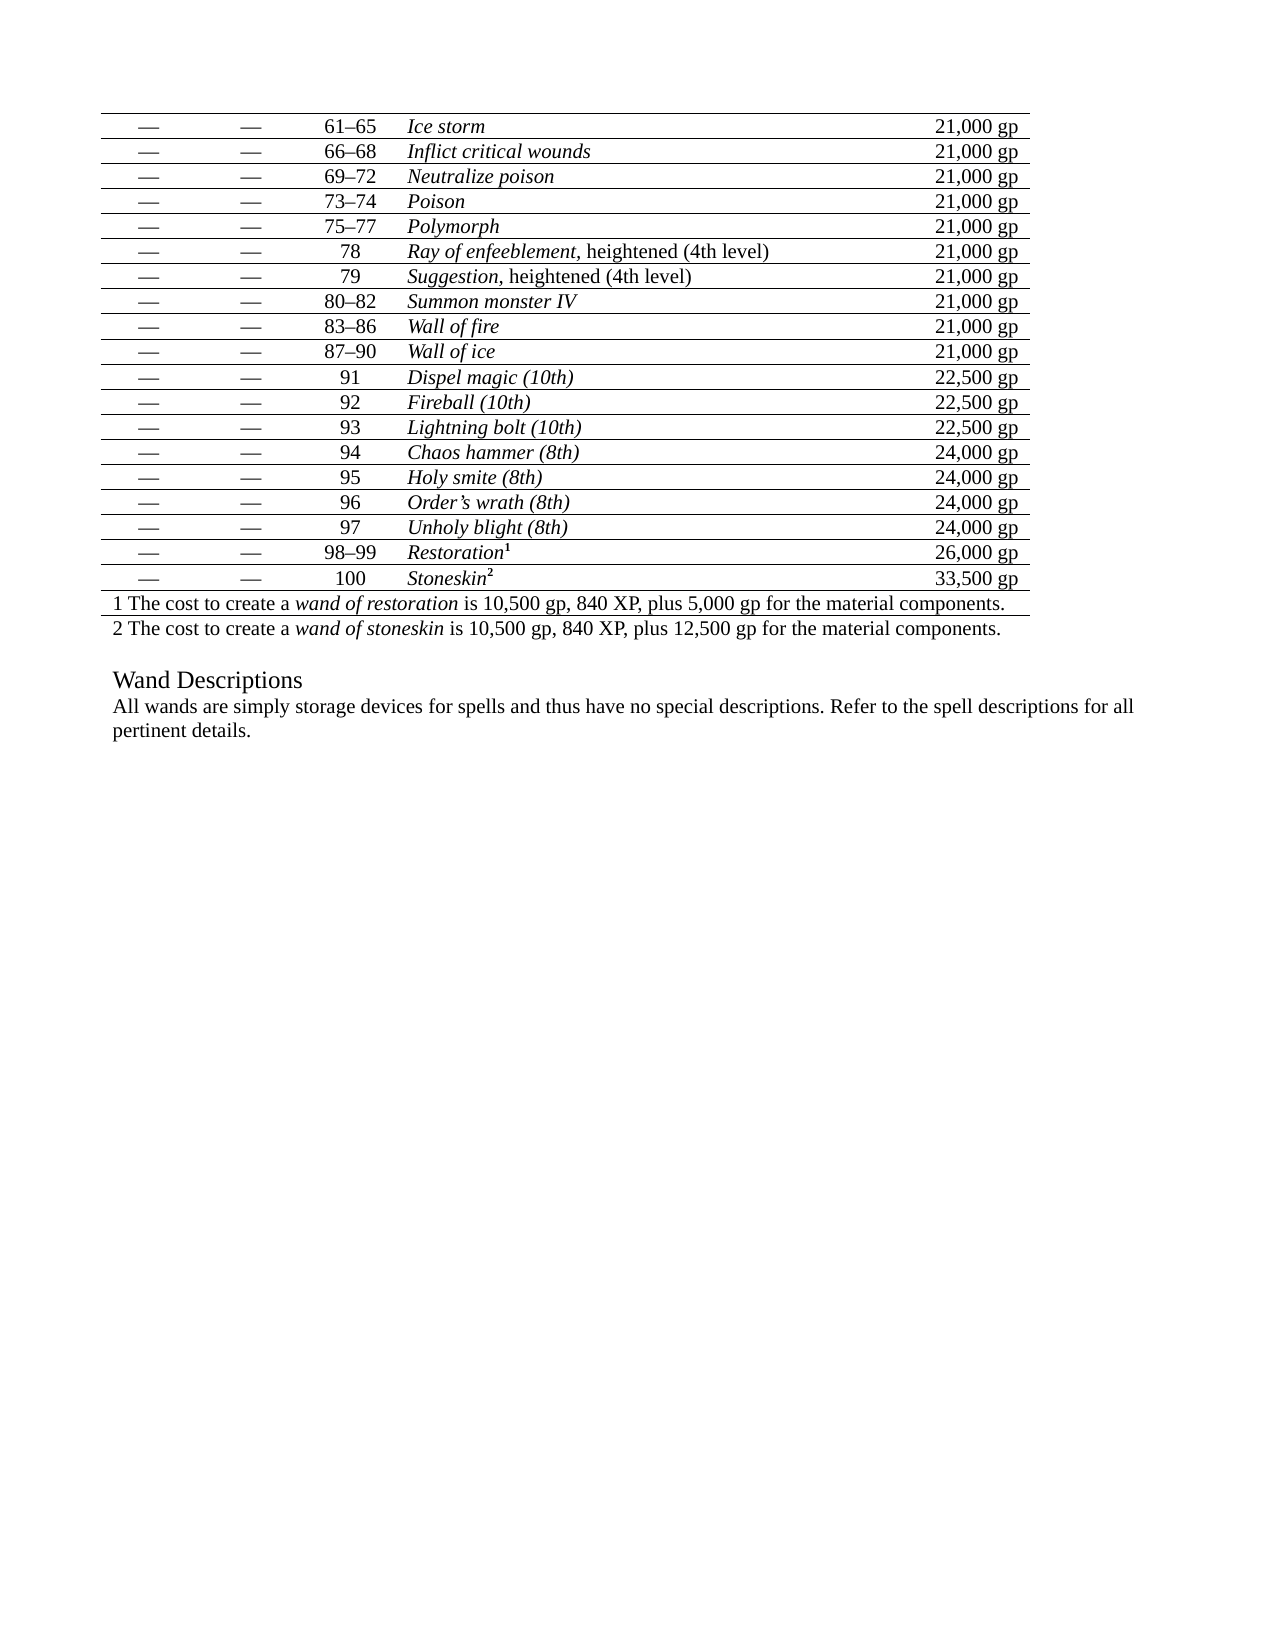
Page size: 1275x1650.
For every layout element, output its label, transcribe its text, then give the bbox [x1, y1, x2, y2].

table_cell 21,000 gp [863, 264, 1030, 288]
table_cell Restoration1 [395, 540, 862, 564]
table_cell — [101, 214, 196, 238]
table_cell 83–86 [305, 314, 395, 338]
table_cell — [196, 289, 305, 313]
table_cell — [101, 440, 196, 464]
table_cell — [101, 365, 196, 389]
table_cell 21,000 gp [863, 139, 1030, 163]
table_cell 80–82 [305, 289, 395, 313]
table_cell — [101, 264, 196, 288]
table_cell — [196, 340, 305, 363]
table_cell Unholy blight (8th) [395, 515, 862, 539]
table_cell 22,500 gp [863, 390, 1030, 414]
table_cell Ice storm [395, 114, 862, 138]
table_cell 61–65 [305, 114, 395, 138]
table_cell Lightning bolt (10th) [395, 415, 862, 439]
table_cell — [196, 314, 305, 338]
table_cell — [101, 565, 196, 589]
table_cell — [101, 415, 196, 439]
table_cell Fireball (10th) [395, 390, 862, 414]
table_cell 1 The cost to create a wand of restoration is 10,500 gp, 840 XP, plus 5,000 gp for the material components. [101, 591, 1030, 614]
table_cell — [101, 314, 196, 338]
table_cell — [196, 164, 305, 188]
table_cell 96 [305, 490, 395, 514]
table_cell 93 [305, 415, 395, 439]
table_cell Holy smite (8th) [395, 465, 862, 489]
table_cell 75–77 [305, 214, 395, 238]
table_cell Neutralize poison [395, 164, 862, 188]
table_cell 91 [305, 365, 395, 389]
table_cell — [196, 440, 305, 464]
table_cell 94 [305, 440, 395, 464]
table_cell 24,000 gp [863, 515, 1030, 539]
table_cell 73–74 [305, 189, 395, 213]
table_cell — [196, 390, 305, 414]
table_cell Chaos hammer (8th) [395, 440, 862, 464]
table_cell 24,000 gp [863, 440, 1030, 464]
table_cell — [196, 214, 305, 238]
table_cell — [196, 465, 305, 489]
table_cell — [101, 139, 196, 163]
table_cell 24,000 gp [863, 465, 1030, 489]
table_cell 21,000 gp [863, 189, 1030, 213]
table_cell — [196, 189, 305, 213]
table_cell 26,000 gp [863, 540, 1030, 564]
table_cell — [101, 465, 196, 489]
text All wands are simply storage devices for spells and thus have no special descriptions. Refer to the spell descriptions for all pertinent details. [112, 694, 1162, 742]
text Wand Descriptions [112, 665, 1162, 694]
table_cell Poison [395, 189, 862, 213]
table_cell 21,000 gp [863, 239, 1030, 263]
table_cell — [101, 515, 196, 539]
table_cell 24,000 gp [863, 490, 1030, 514]
table_cell 21,000 gp [863, 164, 1030, 188]
table_cell 21,000 gp [863, 340, 1030, 363]
table_cell — [196, 565, 305, 589]
table_cell 79 [305, 264, 395, 288]
table_cell — [196, 540, 305, 564]
table_cell Stoneskin2 [395, 565, 862, 589]
table_cell — [196, 415, 305, 439]
table_cell — [101, 490, 196, 514]
table_cell Ray of enfeeblement, heightened (4th level) [395, 239, 862, 263]
table_cell 69–72 [305, 164, 395, 188]
table_cell — [196, 139, 305, 163]
table_cell 100 [305, 565, 395, 589]
table_cell — [196, 239, 305, 263]
table_cell 98–99 [305, 540, 395, 564]
table_cell 87–90 [305, 340, 395, 363]
table_cell 21,000 gp [863, 289, 1030, 313]
table_cell — [101, 189, 196, 213]
table_cell 33,500 gp [863, 565, 1030, 589]
table_cell Wall of ice [395, 340, 862, 363]
table_cell 21,000 gp [863, 114, 1030, 138]
table_cell Suggestion, heightened (4th level) [395, 264, 862, 288]
table_cell — [101, 390, 196, 414]
table_cell — [101, 289, 196, 313]
table_cell — [196, 365, 305, 389]
table_cell — [101, 540, 196, 564]
table_cell 78 [305, 239, 395, 263]
table_cell Dispel magic (10th) [395, 365, 862, 389]
table_cell — [101, 239, 196, 263]
table_cell Wall of fire [395, 314, 862, 338]
table_cell — [101, 340, 196, 363]
table_cell — [196, 490, 305, 514]
table_cell 97 [305, 515, 395, 539]
table_cell 2 The cost to create a wand of stoneskin is 10,500 gp, 840 XP, plus 12,500 gp for the material components. [101, 616, 1030, 640]
table_cell Summon monster IV [395, 289, 862, 313]
table_cell Polymorph [395, 214, 862, 238]
table_cell 22,500 gp [863, 415, 1030, 439]
table_cell Order’s wrath (8th) [395, 490, 862, 514]
table_cell — [196, 264, 305, 288]
table_cell 92 [305, 390, 395, 414]
table_cell 95 [305, 465, 395, 489]
table_cell — [196, 515, 305, 539]
table_cell 21,000 gp [863, 214, 1030, 238]
table_cell — [101, 114, 196, 138]
table_cell 22,500 gp [863, 365, 1030, 389]
table_cell — [101, 164, 196, 188]
table_cell 21,000 gp [863, 314, 1030, 338]
table_cell 66–68 [305, 139, 395, 163]
table_cell — [196, 114, 305, 138]
table_cell Inflict critical wounds [395, 139, 862, 163]
